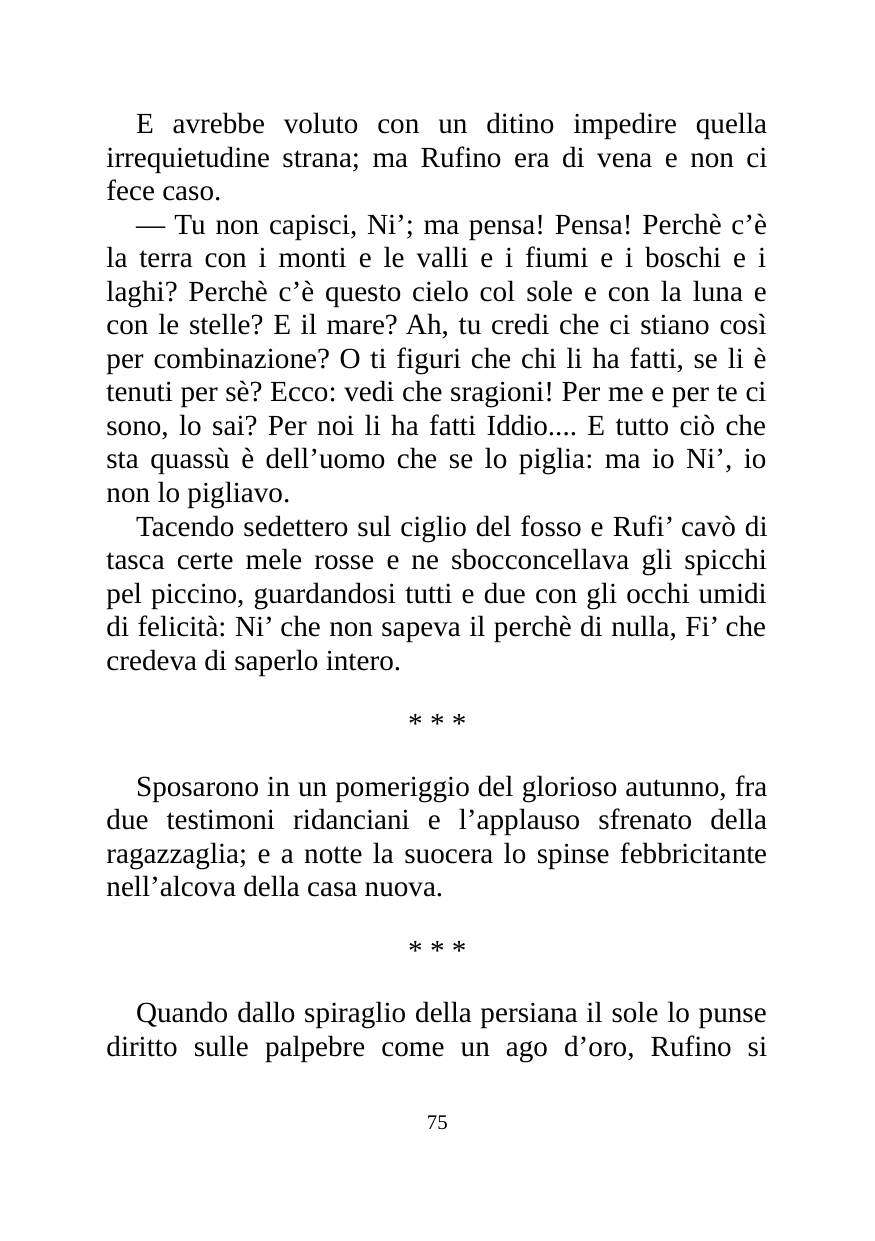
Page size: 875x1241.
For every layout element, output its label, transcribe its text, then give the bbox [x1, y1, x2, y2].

text Tacendo sedettero sul ciglio del fosso e Rufi’ cavò di tasca certe mele rosse e ne sbocconcellava gli spicchi pel piccino, guardandosi tutti e due con gli occhi umidi di felicità: Ni’ che non sapeva il perchè di nulla, Fi’ che credeva di saperlo intero. [106, 509, 768, 676]
text E avrebbe voluto con un ditino impedire quella irrequietudine strana; ma Rufino era di vena e non ci fece caso. [106, 106, 768, 207]
text — Tu non capisci, Ni’; ma pensa! Pensa! Perchè c’è la terra con i monti e le valli e i fiumi e i boschi e i laghi? Perchè c’è questo cielo col sole e con la luna e con le stelle? E il mare? Ah, tu credi che ci stiano così per combinazione? O ti figuri che chi li ha fatti, se li è tenuti per sè? Ecco: vedi che sragioni! Per me e per te ci sono, lo sai? Per noi li ha fatti Iddio.... E tutto ciò che sta quassù è dell’uomo che se lo piglia: ma io Ni’, io non lo pigliavo. [106, 207, 768, 509]
text Quando dallo spiraglio della persiana il sole lo punse diritto sulle palpebre come un ago d’oro, Rufino si [106, 996, 768, 1063]
text Sposarono in un pomeriggio del glorioso autunno, fra due testimoni ridanciani e l’applauso sfrenato della ragazzaglia; e a notte la suocera lo spinse febbricitante nell’alcova della casa nuova. [106, 769, 768, 903]
text * * * [106, 933, 768, 966]
text * * * [106, 706, 768, 739]
